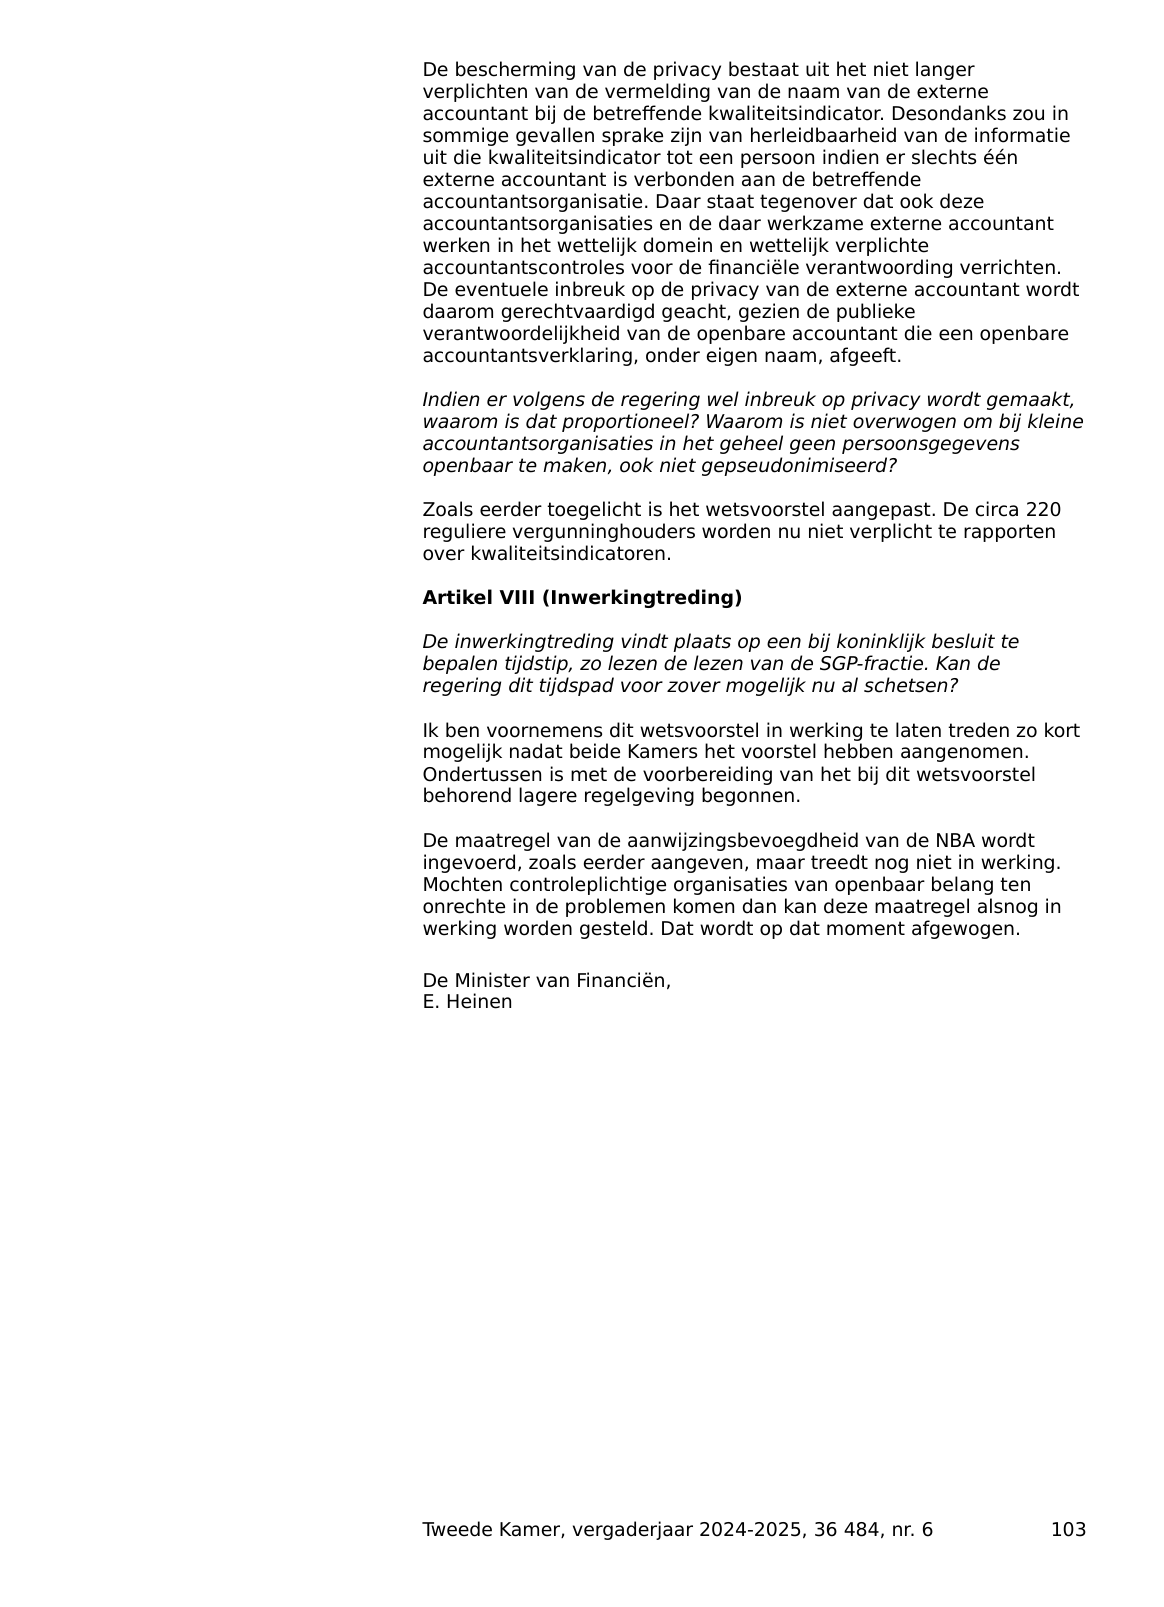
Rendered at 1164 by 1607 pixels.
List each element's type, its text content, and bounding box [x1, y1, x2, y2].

text De bescherming van de privacy bestaat uit het niet langer verplichten van de vermelding van de naam van de externe accountant bij de betreffende kwaliteitsindicator. Desondanks zou in sommige gevallen sprake zijn van herleidbaarheid van de informatie uit die kwaliteitsindicator tot een persoon indien er slechts één externe accountant is verbonden aan de betreffende accountantsorganisatie. Daar staat tegenover dat ook deze accountantsorganisaties en de daar werkzame externe accountant werken in het wettelijk domein en wettelijk verplichte accountantscontroles voor de financiële verantwoording verrichten. De eventuele inbreuk op de privacy van de externe accountant wordt daarom gerechtvaardigd geacht, gezien de publieke verantwoordelijkheid van de openbare accountant die een openbare accountantsverklaring, onder eigen naam, afgeeft. [422, 59, 1087, 367]
text De maatregel van de aanwijzingsbevoegdheid van de NBA wordt ingevoerd, zoals eerder aangeven, maar treedt nog niet in werking. Mochten controleplichtige organisaties van openbaar belang ten onrechte in de problemen komen dan kan deze maatregel alsnog in werking worden gesteld. Dat wordt op dat moment afgewogen. [422, 829, 1087, 939]
text De Minister van Financiën, E. Heinen [422, 969, 1087, 1013]
text Indien er volgens de regering wel inbreuk op privacy wordt gemaakt, waarom is dat proportioneel? Waarom is niet overwogen om bij kleine accountantsorganisaties in het geheel geen persoonsgegevens openbaar te maken, ook niet gepseudonimiseerd? [422, 389, 1087, 477]
subtitle Artikel VIII (Inwerkingtreding) [422, 587, 1087, 609]
text Zoals eerder toegelicht is het wetsvoorstel aangepast. De circa 220 reguliere vergunninghouders worden nu niet verplicht te rapporten over kwaliteitsindicatoren. [422, 499, 1087, 565]
text Ik ben voornemens dit wetsvoorstel in werking te laten treden zo kort mogelijk nadat beide Kamers het voorstel hebben aangenomen. Ondertussen is met de voorbereiding van het bij dit wetsvoorstel behorend lagere regelgeving begonnen. [422, 719, 1087, 807]
text De inwerkingtreding vindt plaats op een bij koninklijk besluit te bepalen tijdstip, zo lezen de lezen van de SGP-fractie. Kan de regering dit tijdspad voor zover mogelijk nu al schetsen? [422, 631, 1087, 697]
